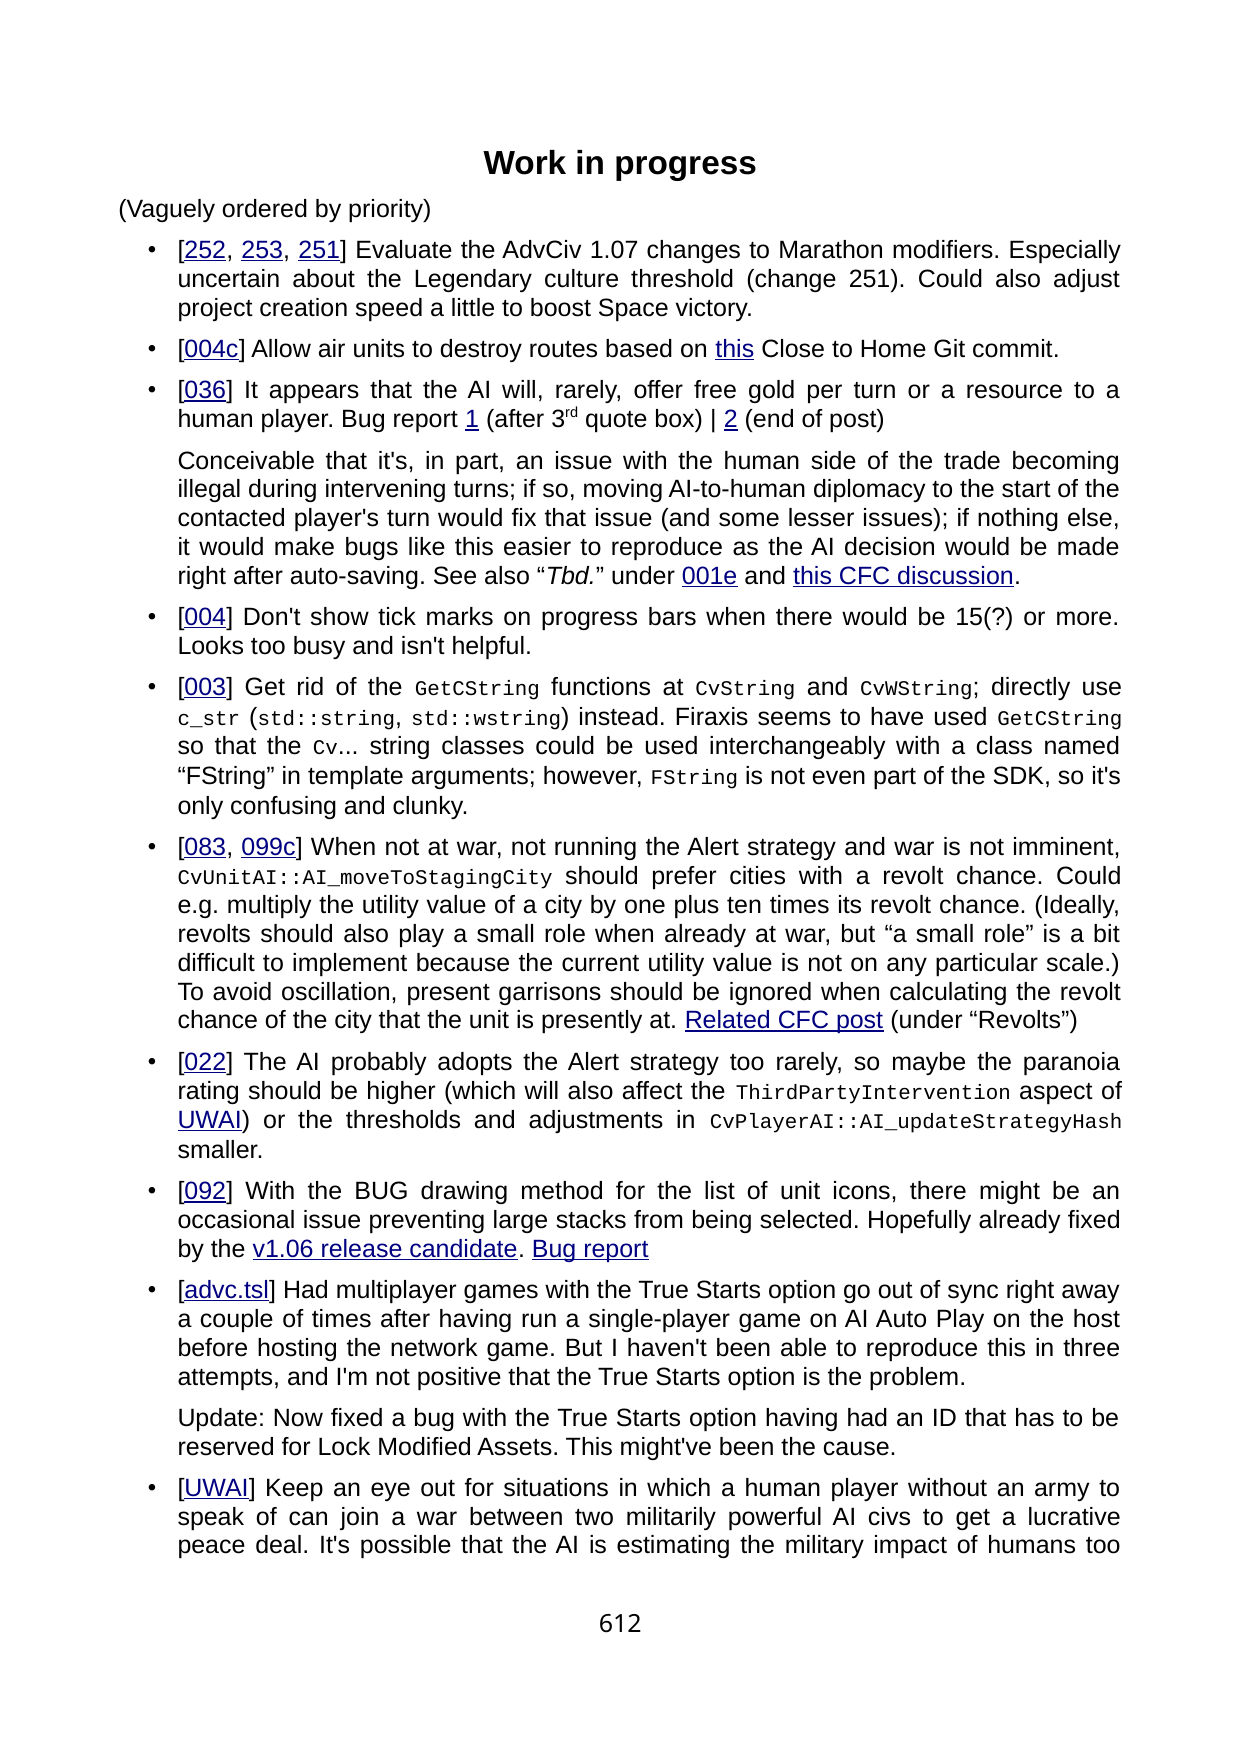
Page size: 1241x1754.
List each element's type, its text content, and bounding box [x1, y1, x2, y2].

list [252, 253, 251] Evaluate the AdvCiv 1.07 changes to Marathon modifiers. Especially uncertain about the Legendary culture threshold (change 251). Could also adjust project creation speed a little to boost Space victory. [148, 235, 1122, 322]
list Update: Now fixed a bug with the True Starts option having had an ID that has to be reserved for Lock Modified Assets. This might've been the cause. [148, 1403, 1122, 1460]
subtitle Work in progress [118, 143, 1122, 182]
list [083, 099c] When not at war, not running the Alert strategy and war is not imminent, CvUnitAI::AI_moveToStagingCity should prefer cities with a revolt chance. Could e.g. multiply the utility value of a city by one plus ten times its revolt chance. (Ideally, revolts should also play a small role when already at war, but “a small role” is a bit difficult to implement because the current utility value is not on any particular scale.) To avoid oscillation, present garrisons should be ignored when calculating the revolt chance of the city that the unit is presently at. Related CFC post (under “Revolts”) [148, 832, 1122, 1034]
list Conceivable that it's, in part, an issue with the human side of the trade becoming illegal during intervening turns; if so, moving AI-to-human diplomacy to the start of the contacted player's turn would fix that issue (and some lesser issues); if nothing else, it would make bugs like this easier to reproduce as the AI decision would be made right after auto-saving. See also “Tbd.” under 001e and this CFC discussion. [148, 446, 1122, 589]
list [UWAI] Keep an eye out for situations in which a human player without an army to speak of can join a war between two militarily powerful AI civs to get a lucrative peace deal. It's possible that the AI is estimating the military impact of humans too [148, 1473, 1122, 1559]
list [003] Get rid of the GetCString functions at CvString and CvWString; directly use c_str (std::string, std::wstring) instead. Firaxis seems to have used GetCString so that the Cv... string classes could be used interchangeably with a class named “FString” in template arguments; however, FString is not even part of the SDK, so it's only confusing and clunky. [148, 672, 1122, 819]
list [092] With the BUG drawing method for the list of unit icons, there might be an occasional issue preventing large stacks from being selected. Hopefully already fixed by the v1.06 release candidate. Bug report [148, 1176, 1122, 1263]
list [004c] Allow air units to destroy routes based on this Close to Home Git commit. [148, 334, 1122, 363]
list [036] It appears that the AI will, rarely, offer free gold per turn or a resource to a human player. Bug report 1 (after 3rd quote box) | 2 (end of post) [148, 376, 1122, 433]
list [004] Don't show tick marks on progress bars when there would be 15(?) or more. Looks too busy and isn't helpful. [148, 602, 1122, 659]
text (Vaguely ordered by priority) [118, 194, 1122, 223]
list [advc.tsl] Had multiplayer games with the True Starts option go out of sync right away a couple of times after having run a single-player game on AI Auto Play on the host before hosting the network game. But I haven't been able to reproduce this in three attempts, and I'm not positive that the True Starts option is the problem. [148, 1275, 1122, 1390]
list [022] The AI probably adopts the Alert strategy too rarely, so maybe the paranoia rating should be higher (which will also affect the ThirdPartyIntervention aspect of UWAI) or the thresholds and adjustments in CvPlayerAI::AI_updateStrategyHash smaller. [148, 1047, 1122, 1164]
